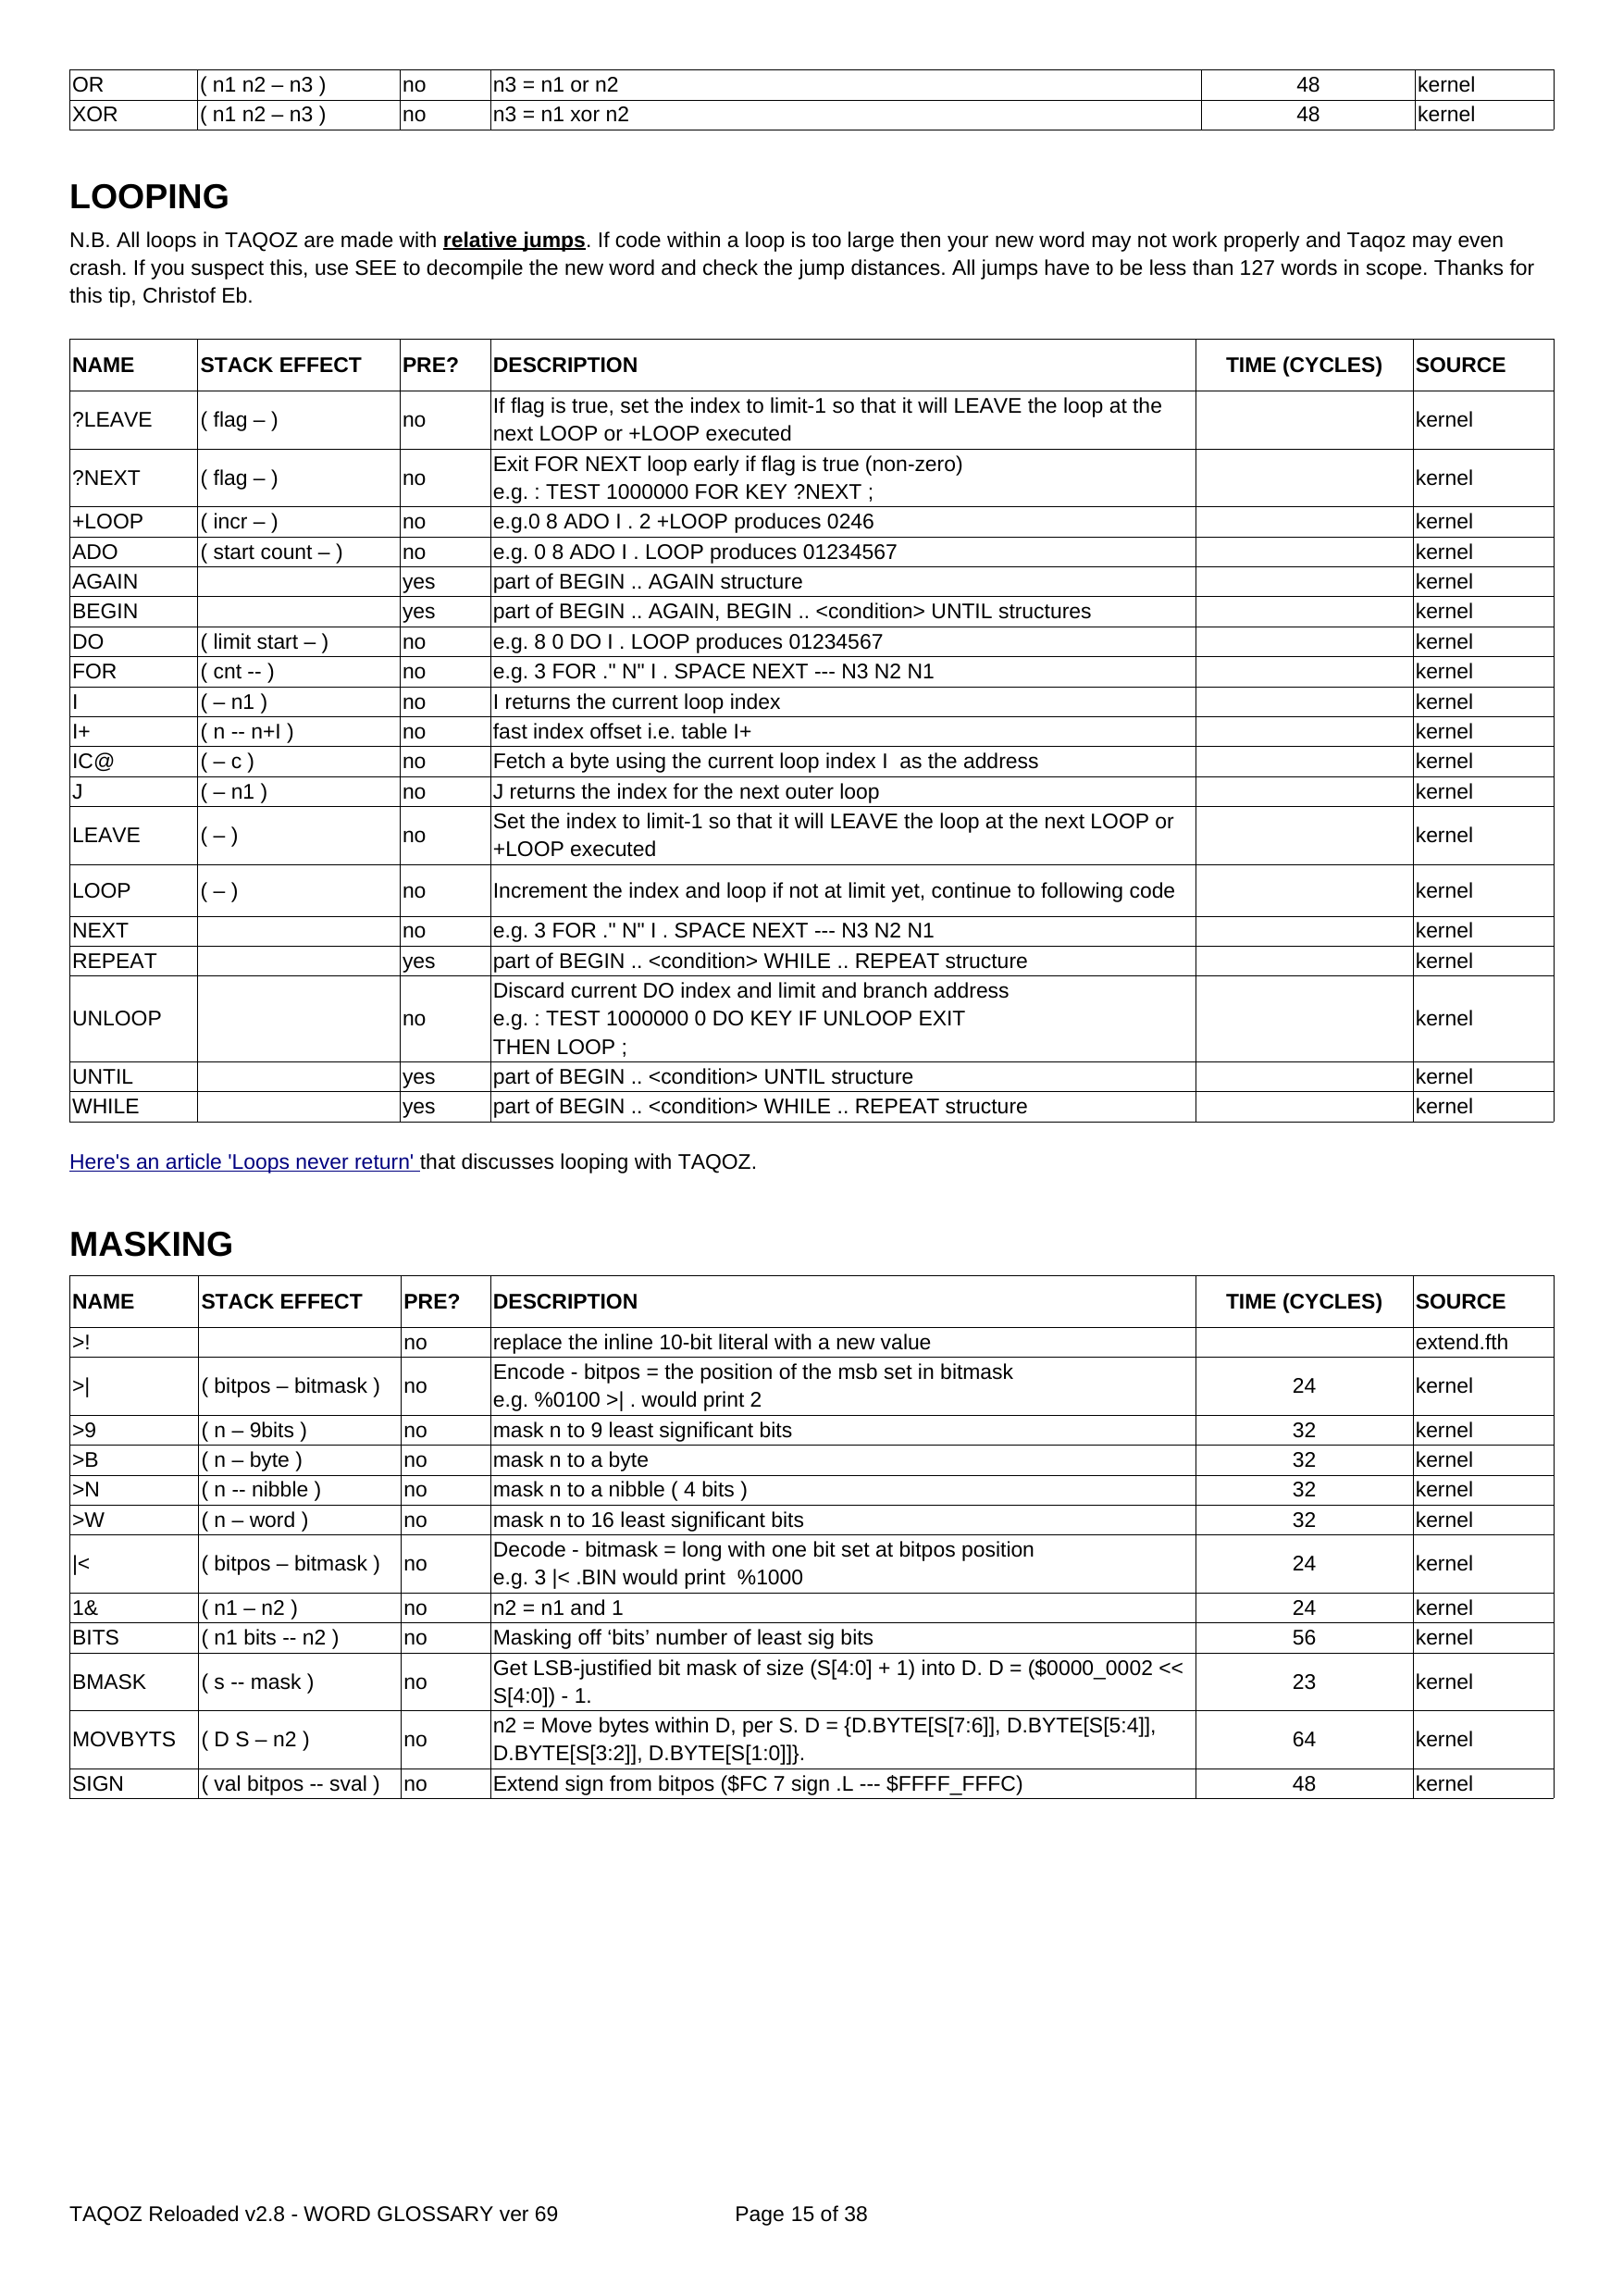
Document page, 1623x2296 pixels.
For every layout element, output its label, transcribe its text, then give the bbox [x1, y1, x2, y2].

table_cell ( n1 n2 – n3 ) [198, 101, 400, 130]
table_cell [1196, 777, 1413, 806]
table_cell J returns the index for the next outer loop [491, 777, 1196, 806]
table_cell kernel [1414, 865, 1554, 915]
table_header STACK EFFECT [199, 1276, 401, 1327]
table_header NAME [70, 340, 197, 391]
table_header NAME [70, 1276, 198, 1327]
table_header PRE? [402, 1276, 490, 1327]
table_cell WHILE [70, 1092, 197, 1122]
table_cell >| [70, 1358, 198, 1415]
table_cell kernel [1414, 777, 1554, 806]
table_cell n2 = Move bytes within D, per S. D = {D.BYTE[S[7:6]], D.BYTE[S[5:4]], D.BYTE[S[3:2]], D.BYTE[S[1:0]]}. [491, 1711, 1196, 1769]
table_cell no [402, 1358, 490, 1415]
table_cell no [402, 1594, 490, 1622]
table_cell 32 [1196, 1506, 1413, 1534]
table_cell ( limit start – ) [198, 627, 400, 656]
table_cell 32 [1196, 1416, 1413, 1445]
table_cell ?NEXT [70, 450, 197, 506]
table_header TIME (CYCLES) [1196, 1276, 1413, 1327]
table_cell >N [70, 1476, 198, 1505]
table_cell Extend sign from bitpos ($FC 7 sign .L --- $FFFF_FFFC) [491, 1769, 1196, 1798]
table_cell ( – ) [198, 807, 400, 864]
table_cell BMASK [70, 1654, 198, 1710]
table_cell kernel [1414, 507, 1554, 536]
table_cell kernel [1414, 1623, 1554, 1653]
table_cell kernel [1414, 1358, 1554, 1415]
table_cell +LOOP [70, 507, 197, 536]
table_cell [1196, 688, 1413, 716]
table_cell ( bitpos – bitmask ) [199, 1535, 401, 1593]
table_cell kernel [1414, 917, 1554, 946]
table_cell 24 [1196, 1358, 1413, 1415]
table_cell no [401, 976, 490, 1061]
table_cell AGAIN [70, 567, 197, 596]
table_cell [198, 976, 400, 1061]
table_cell kernel [1414, 657, 1554, 687]
table_cell ( flag – ) [198, 450, 400, 506]
table_cell Fetch a byte using the current loop index I as the address [491, 747, 1196, 776]
table_cell kernel [1414, 688, 1554, 716]
table_cell no [402, 1769, 490, 1798]
subtitle MASKING [69, 1223, 1554, 1263]
table_cell extend.fth [1414, 1328, 1554, 1357]
table_cell ( – ) [198, 865, 400, 915]
table_cell no [401, 101, 490, 130]
table_cell BEGIN [70, 597, 197, 627]
table_cell no [401, 688, 490, 716]
subtitle LOOPING [69, 176, 1554, 216]
table_cell [1196, 507, 1413, 536]
table_cell no [401, 627, 490, 656]
table_cell kernel [1414, 717, 1554, 746]
table_cell Masking off ‘bits’ number of least sig bits [491, 1623, 1196, 1653]
table_cell ( – n1 ) [198, 688, 400, 716]
table_cell mask n to a nibble ( 4 bits ) [491, 1476, 1196, 1505]
table_cell XOR [70, 101, 197, 130]
table_cell kernel [1414, 1711, 1554, 1769]
table_cell no [401, 538, 490, 566]
table_cell ?LEAVE [70, 391, 197, 449]
table_cell e.g. 0 8 ADO I . LOOP produces 01234567 [491, 538, 1196, 566]
table_cell 24 [1196, 1594, 1413, 1622]
table_cell [1196, 657, 1413, 687]
table_cell >B [70, 1446, 198, 1474]
table_cell ( start count – ) [198, 538, 400, 566]
table_cell ( n1 n2 – n3 ) [198, 70, 400, 99]
table_cell ( n -- nibble ) [199, 1476, 401, 1505]
table_cell If flag is true, set the index to limit-1 so that it will LEAVE the loop at the next LOOP or +LOOP executed [491, 391, 1196, 449]
table_cell no [402, 1446, 490, 1474]
table_cell DO [70, 627, 197, 656]
table_cell [1196, 1092, 1413, 1122]
table_cell Set the index to limit-1 so that it will LEAVE the loop at the next LOOP or +LOOP executed [491, 807, 1196, 864]
table_cell 48 [1202, 101, 1415, 130]
table_cell ( n -- n+I ) [198, 717, 400, 746]
table_cell no [401, 777, 490, 806]
table_cell 32 [1196, 1446, 1413, 1474]
table_cell kernel [1414, 597, 1554, 627]
table_cell mask n to 16 least significant bits [491, 1506, 1196, 1534]
table_cell kernel [1414, 450, 1554, 506]
table_cell SIGN [70, 1769, 198, 1798]
table_cell ( n1 – n2 ) [199, 1594, 401, 1622]
table_cell no [402, 1328, 490, 1357]
table_cell [1196, 717, 1413, 746]
table_cell >! [70, 1328, 198, 1357]
table_cell kernel [1414, 807, 1554, 864]
table_cell n3 = n1 xor n2 [491, 101, 1201, 130]
table_cell mask n to 9 least significant bits [491, 1416, 1196, 1445]
table_cell e.g. 8 0 DO I . LOOP produces 01234567 [491, 627, 1196, 656]
table_cell ( n1 bits -- n2 ) [199, 1623, 401, 1653]
table_cell part of BEGIN .. <condition> WHILE .. REPEAT structure [491, 947, 1196, 975]
table_cell no [402, 1623, 490, 1653]
table_cell UNLOOP [70, 976, 197, 1061]
table_header SOURCE [1414, 340, 1554, 391]
table_header PRE? [401, 340, 490, 391]
table_cell no [401, 807, 490, 864]
table_cell ( incr – ) [198, 507, 400, 536]
table_cell kernel [1414, 1476, 1554, 1505]
table_cell [1196, 865, 1413, 915]
table_cell [1196, 538, 1413, 566]
table_cell kernel [1416, 101, 1554, 130]
table_cell [198, 947, 400, 975]
table_cell ( bitpos – bitmask ) [199, 1358, 401, 1415]
table_cell no [402, 1476, 490, 1505]
table_cell kernel [1414, 567, 1554, 596]
table_cell part of BEGIN .. <condition> UNTIL structure [491, 1062, 1196, 1091]
table_cell kernel [1414, 1062, 1554, 1091]
table_cell [198, 917, 400, 946]
text N.B. All loops in TAQOZ are made with relative jumps. If code within a loop is too large then your new word may not work properly and Taqoz may even crash. If you suspect this, use SEE to decompile the new word and check the jump distances. All jumps have to be less than 127 words in scope. Thanks for this tip, Christof Eb. [69, 228, 1554, 307]
table_cell [1196, 747, 1413, 776]
table_cell I+ [70, 717, 197, 746]
table_cell [1196, 450, 1413, 506]
table_cell [198, 1062, 400, 1091]
table_cell [1196, 917, 1413, 946]
table_cell e.g. 3 FOR ." N" I . SPACE NEXT --- N3 N2 N1 [491, 657, 1196, 687]
table_header DESCRIPTION [491, 1276, 1196, 1327]
table_cell no [401, 865, 490, 915]
table_cell [1196, 1328, 1413, 1357]
table_cell [1196, 391, 1413, 449]
table_cell LOOP [70, 865, 197, 915]
table_cell 56 [1196, 1623, 1413, 1653]
table_cell no [402, 1416, 490, 1445]
table_cell J [70, 777, 197, 806]
table_cell [1196, 947, 1413, 975]
table_cell 48 [1202, 70, 1415, 99]
table_header SOURCE [1414, 1276, 1554, 1327]
table_cell 23 [1196, 1654, 1413, 1710]
table_cell part of BEGIN .. <condition> WHILE .. REPEAT structure [491, 1092, 1196, 1122]
table_cell kernel [1414, 538, 1554, 566]
table_cell kernel [1414, 1769, 1554, 1798]
table_cell fast index offset i.e. table I+ [491, 717, 1196, 746]
table_cell ( cnt -- ) [198, 657, 400, 687]
table_cell kernel [1414, 976, 1554, 1061]
table_cell 48 [1196, 1769, 1413, 1798]
table_cell yes [401, 567, 490, 596]
table_cell Discard current DO index and limit and branch address e.g. : TEST 1000000 0 DO KEY IF UNLOOP EXIT THEN LOOP ; [491, 976, 1196, 1061]
table_cell no [401, 917, 490, 946]
table_cell [198, 1092, 400, 1122]
table_cell yes [401, 947, 490, 975]
table_cell kernel [1414, 1594, 1554, 1622]
table_cell UNTIL [70, 1062, 197, 1091]
table_cell kernel [1414, 391, 1554, 449]
table_cell >9 [70, 1416, 198, 1445]
table_cell part of BEGIN .. AGAIN structure [491, 567, 1196, 596]
table_cell mask n to a byte [491, 1446, 1196, 1474]
table_cell 1& [70, 1594, 198, 1622]
table_cell yes [401, 1062, 490, 1091]
table_cell no [401, 657, 490, 687]
table_cell [1196, 597, 1413, 627]
table_cell n3 = n1 or n2 [491, 70, 1201, 99]
table_cell OR [70, 70, 197, 99]
table_cell Decode - bitmask = long with one bit set at bitpos position e.g. 3 |< .BIN would print %1000 [491, 1535, 1196, 1593]
table_cell [1196, 627, 1413, 656]
table_cell ( n – byte ) [199, 1446, 401, 1474]
table_cell MOVBYTS [70, 1711, 198, 1769]
table_cell no [402, 1535, 490, 1593]
table_cell 24 [1196, 1535, 1413, 1593]
table_cell e.g.0 8 ADO I . 2 +LOOP produces 0246 [491, 507, 1196, 536]
table_cell kernel [1414, 627, 1554, 656]
table_cell no [402, 1654, 490, 1710]
table_cell [1196, 976, 1413, 1061]
table_cell BITS [70, 1623, 198, 1653]
table_cell [1196, 1062, 1413, 1091]
table_cell kernel [1414, 1446, 1554, 1474]
table_cell no [401, 391, 490, 449]
table_cell yes [401, 597, 490, 627]
table_cell ( flag – ) [198, 391, 400, 449]
table_cell kernel [1414, 1506, 1554, 1534]
table_cell kernel [1414, 947, 1554, 975]
table_cell kernel [1416, 70, 1554, 99]
table_cell part of BEGIN .. AGAIN, BEGIN .. <condition> UNTIL structures [491, 597, 1196, 627]
table_cell LEAVE [70, 807, 197, 864]
table_cell [198, 567, 400, 596]
table_cell n2 = n1 and 1 [491, 1594, 1196, 1622]
table_cell REPEAT [70, 947, 197, 975]
table_cell no [401, 747, 490, 776]
table_cell kernel [1414, 747, 1554, 776]
table_cell kernel [1414, 1654, 1554, 1710]
table_cell [1196, 807, 1413, 864]
table_cell replace the inline 10-bit literal with a new value [491, 1328, 1196, 1357]
table_cell 32 [1196, 1476, 1413, 1505]
table_cell Exit FOR NEXT loop early if flag is true (non-zero) e.g. : TEST 1000000 FOR KEY ?NEXT ; [491, 450, 1196, 506]
table_cell ( – c ) [198, 747, 400, 776]
table_cell e.g. 3 FOR ." N" I . SPACE NEXT --- N3 N2 N1 [491, 917, 1196, 946]
table_cell ( n – 9bits ) [199, 1416, 401, 1445]
table_header STACK EFFECT [198, 340, 400, 391]
table_cell yes [401, 1092, 490, 1122]
table_cell no [402, 1711, 490, 1769]
table_cell ( D S – n2 ) [199, 1711, 401, 1769]
table_cell ( n – word ) [199, 1506, 401, 1534]
table_cell ADO [70, 538, 197, 566]
table_cell FOR [70, 657, 197, 687]
table_cell IC@ [70, 747, 197, 776]
table_cell |< [70, 1535, 198, 1593]
table_cell I [70, 688, 197, 716]
table_cell kernel [1414, 1535, 1554, 1593]
table_cell Increment the index and loop if not at limit yet, continue to following code [491, 865, 1196, 915]
table_cell kernel [1414, 1416, 1554, 1445]
table_cell [199, 1328, 401, 1357]
table_cell Get LSB-justified bit mask of size (S[4:0] + 1) into D. D = ($0000_0002 << S[4:0]) - 1. [491, 1654, 1196, 1710]
text Here's an article 'Loops never return' that discusses looping with TAQOZ. [69, 1149, 1554, 1173]
table_cell [198, 597, 400, 627]
table_cell ( – n1 ) [198, 777, 400, 806]
table_cell no [401, 507, 490, 536]
table_cell [1196, 567, 1413, 596]
table_cell no [401, 717, 490, 746]
table_cell >W [70, 1506, 198, 1534]
table_cell ( val bitpos -- sval ) [199, 1769, 401, 1798]
table_cell 64 [1196, 1711, 1413, 1769]
table_cell Encode - bitpos = the position of the msb set in bitmask e.g. %0100 >| . would print 2 [491, 1358, 1196, 1415]
table_cell I returns the current loop index [491, 688, 1196, 716]
table_cell no [402, 1506, 490, 1534]
table_header DESCRIPTION [491, 340, 1196, 391]
table_cell no [401, 450, 490, 506]
table_cell no [401, 70, 490, 99]
table_cell kernel [1414, 1092, 1554, 1122]
table_header TIME (CYCLES) [1196, 340, 1413, 391]
table_cell ( s -- mask ) [199, 1654, 401, 1710]
table_cell NEXT [70, 917, 197, 946]
